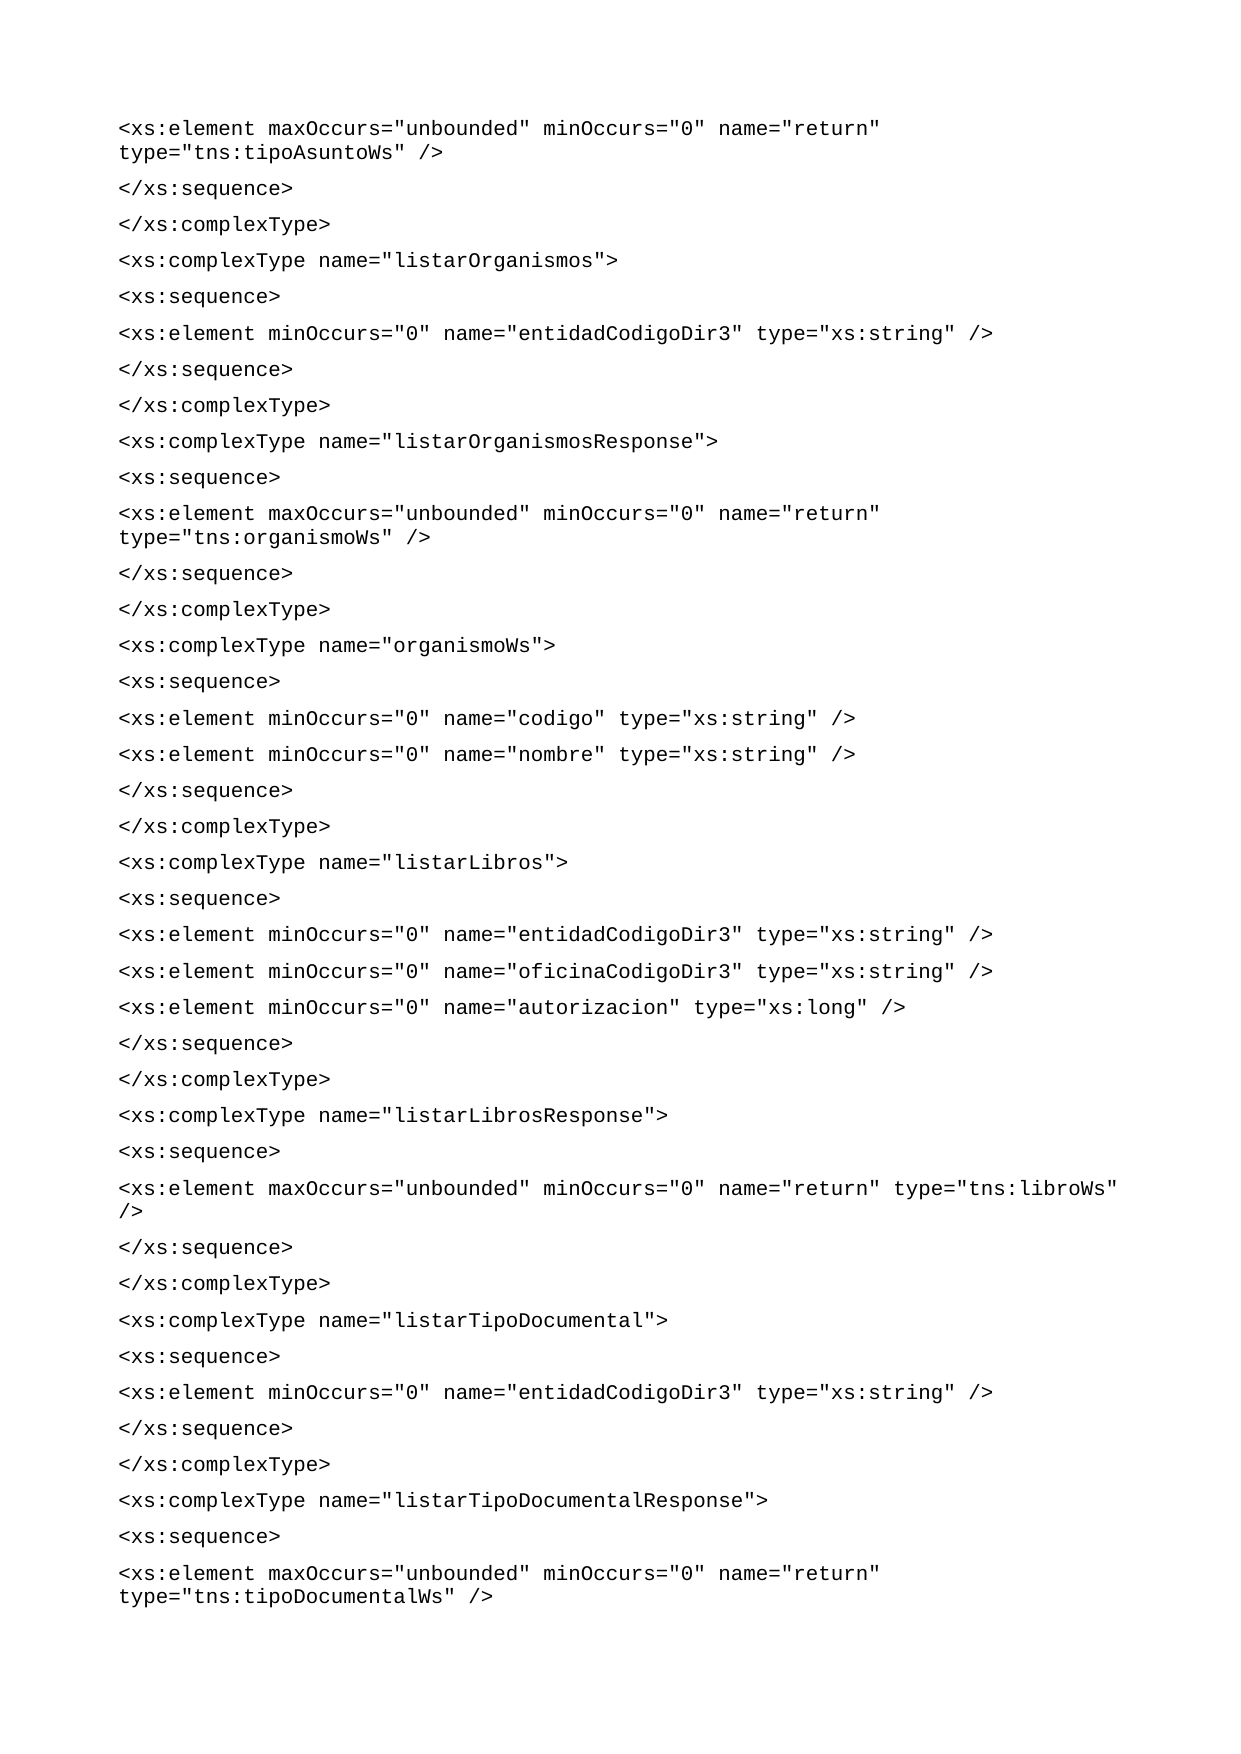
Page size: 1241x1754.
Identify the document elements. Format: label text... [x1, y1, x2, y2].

text </xs:complexType> [118, 1069, 1122, 1093]
text <xs:complexType name="listarOrganismos"> [118, 250, 1122, 274]
text <xs:element maxOccurs="unbounded" minOccurs="0" name="return" type="tns:tipoAsuntoWs" /> [118, 118, 1122, 165]
text </xs:complexType> [118, 214, 1122, 238]
text </xs:sequence> [118, 1418, 1122, 1442]
text <xs:element minOccurs="0" name="nombre" type="xs:string" /> [118, 744, 1122, 767]
text </xs:complexType> [118, 1454, 1122, 1478]
text <xs:sequence> [118, 1141, 1122, 1165]
text <xs:complexType name="listarOrganismosResponse"> [118, 431, 1122, 454]
text <xs:sequence> [118, 1346, 1122, 1369]
text <xs:complexType name="organismoWs"> [118, 635, 1122, 659]
text <xs:sequence> [118, 888, 1122, 912]
text <xs:complexType name="listarTipoDocumentalResponse"> [118, 1490, 1122, 1514]
text <xs:element minOccurs="0" name="autorizacion" type="xs:long" /> [118, 997, 1122, 1020]
text </xs:sequence> [118, 780, 1122, 803]
text </xs:sequence> [118, 1237, 1122, 1261]
text </xs:complexType> [118, 599, 1122, 623]
text </xs:complexType> [118, 1273, 1122, 1297]
text <xs:sequence> [118, 286, 1122, 310]
text </xs:complexType> [118, 395, 1122, 418]
text </xs:sequence> [118, 359, 1122, 382]
text </xs:complexType> [118, 816, 1122, 840]
text <xs:element maxOccurs="unbounded" minOccurs="0" name="return" type="tns:libroWs" /> [118, 1177, 1122, 1225]
text <xs:element minOccurs="0" name="oficinaCodigoDir3" type="xs:string" /> [118, 961, 1122, 984]
text </xs:sequence> [118, 563, 1122, 587]
text <xs:complexType name="listarLibros"> [118, 852, 1122, 876]
text <xs:sequence> [118, 467, 1122, 491]
text </xs:sequence> [118, 1033, 1122, 1057]
text <xs:element maxOccurs="unbounded" minOccurs="0" name="return" type="tns:organismoWs" /> [118, 503, 1122, 551]
text </xs:sequence> [118, 178, 1122, 202]
text <xs:element minOccurs="0" name="codigo" type="xs:string" /> [118, 708, 1122, 731]
text <xs:element minOccurs="0" name="entidadCodigoDir3" type="xs:string" /> [118, 322, 1122, 346]
text <xs:complexType name="listarLibrosResponse"> [118, 1105, 1122, 1129]
text <xs:element maxOccurs="unbounded" minOccurs="0" name="return" type="tns:tipoDocumentalWs" /> [118, 1563, 1122, 1610]
text <xs:complexType name="listarTipoDocumental"> [118, 1309, 1122, 1333]
text <xs:sequence> [118, 1526, 1122, 1550]
text <xs:element minOccurs="0" name="entidadCodigoDir3" type="xs:string" /> [118, 1382, 1122, 1406]
text <xs:element minOccurs="0" name="entidadCodigoDir3" type="xs:string" /> [118, 924, 1122, 948]
text <xs:sequence> [118, 671, 1122, 695]
